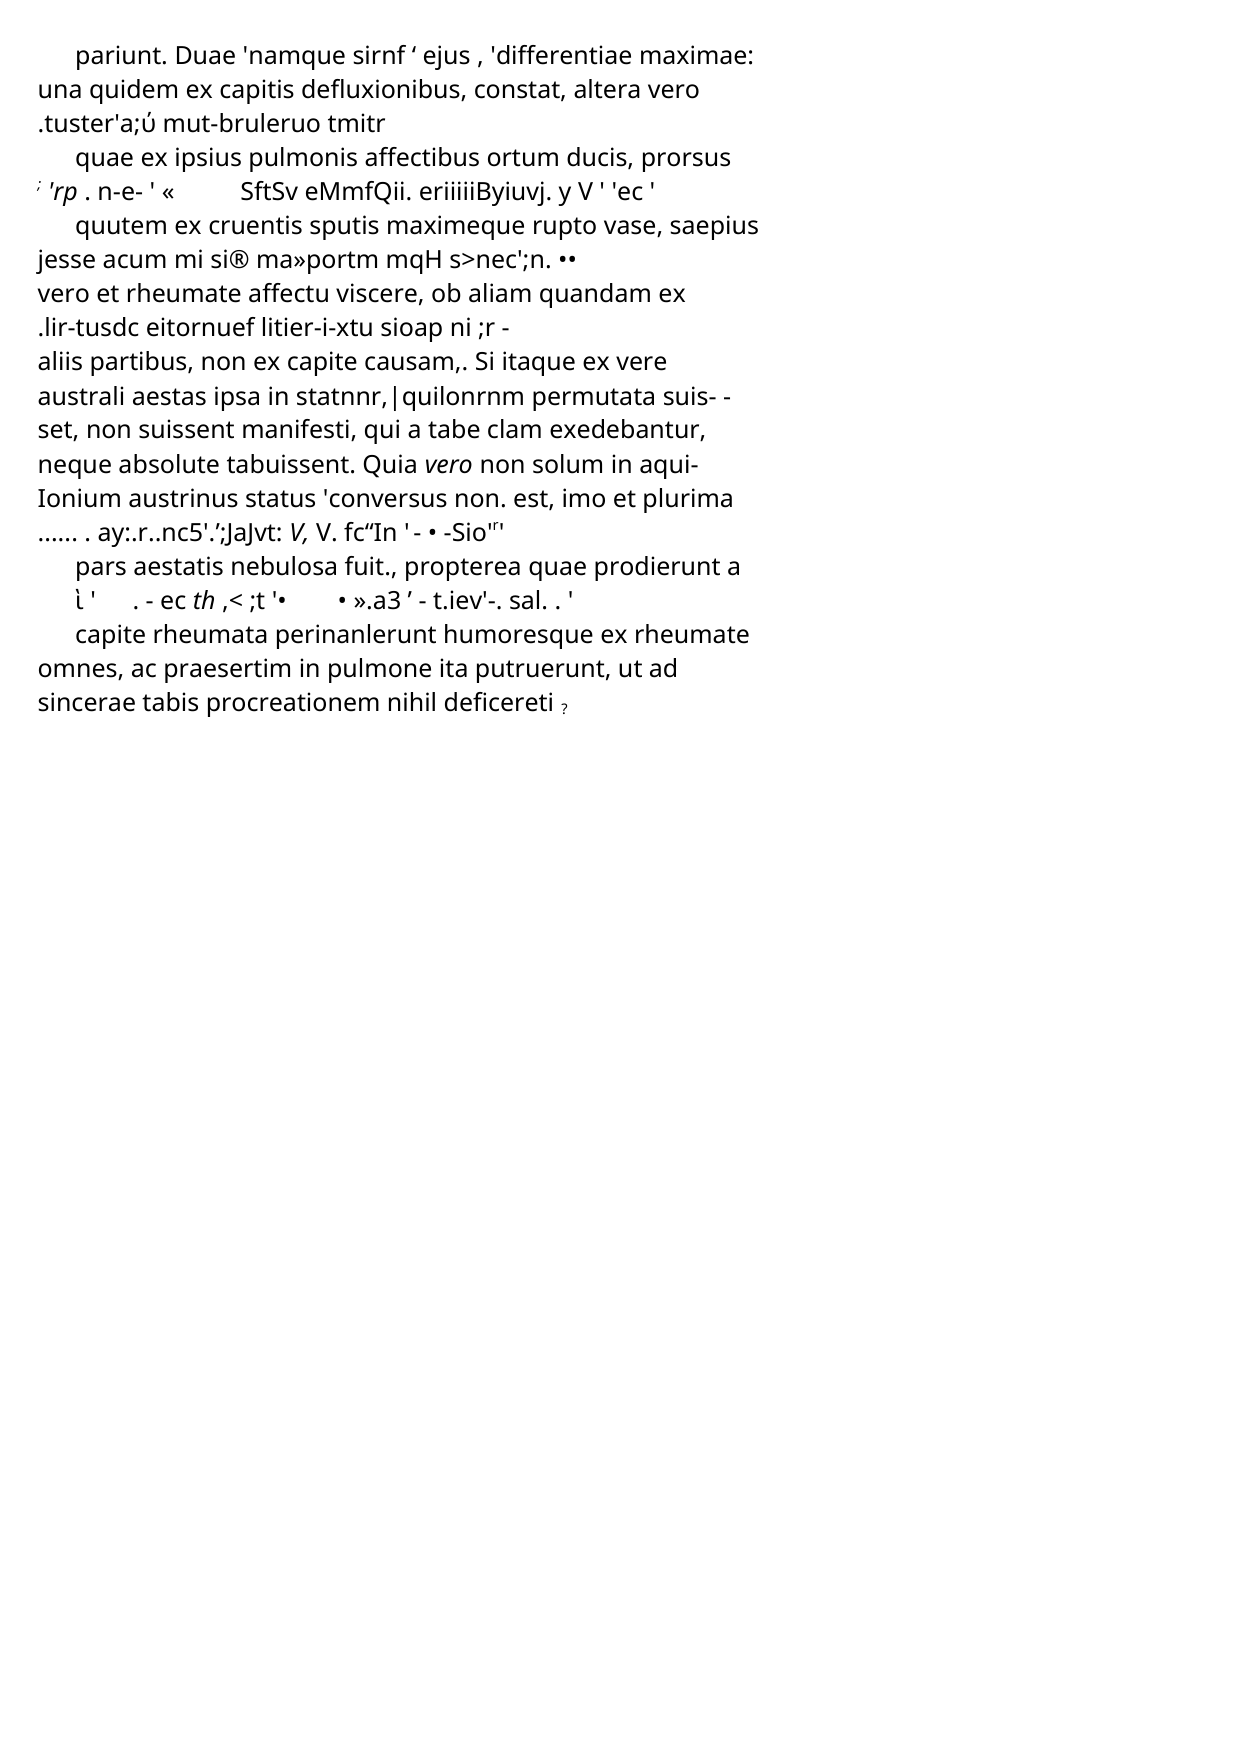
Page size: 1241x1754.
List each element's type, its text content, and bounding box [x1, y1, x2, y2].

text quutem ex cruentis sputis maximeque rupto vase, saepius jesse acum mi si® ma»portm mqH s>nec';n. •• vero et rheumate affectu viscere, ob aliam quandam ex .lir-tusdc eitornuef litier-i-xtu sioap ni ;r - aliis partibus, non ex capite causam,. Si itaque ex vere australi aestas ipsa in statnnr,|quilonrnm permutata suis- - set, non suissent manifesti, qui a tabe clam exedebantur, neque absolute tabuissent. Quia vero non solum in aqui- Ionium austrinus status 'conversus non. est, imo et plurima ...... . ay:.r..nc5'.’;JaJvt: V, V. fc“In ' - • -Sio'r' [37, 208, 1203, 548]
text capite rheumata perinanlerunt humoresque ex rheumate omnes, ac praesertim in pulmone ita putruerunt, ut ad sincerae tabis procreationem nihil deficereti ? [37, 617, 1203, 719]
text ὶ ' . - ec th ,< ;t '• • ».a3 ’ - t.iev'-. sal. . ' [37, 582, 1203, 617]
text pars aestatis nebulosa fuit., propterea quae prodierunt a [37, 548, 1203, 582]
text pariunt. Duae 'namque sirnf ‘ ejus , 'differentiae maximae: una quidem ex capitis defluxionibus, constat, altera vero .tuster'a;ύ mut-bruleruo tmitr [37, 37, 1203, 140]
text quae ex ipsius pulmonis affectibus ortum ducis, prorsus ; 'rp . n-e- ' « SftSv eMmfQii. eriiiiiByiuvj. y V ' 'ec ' [37, 140, 1203, 208]
